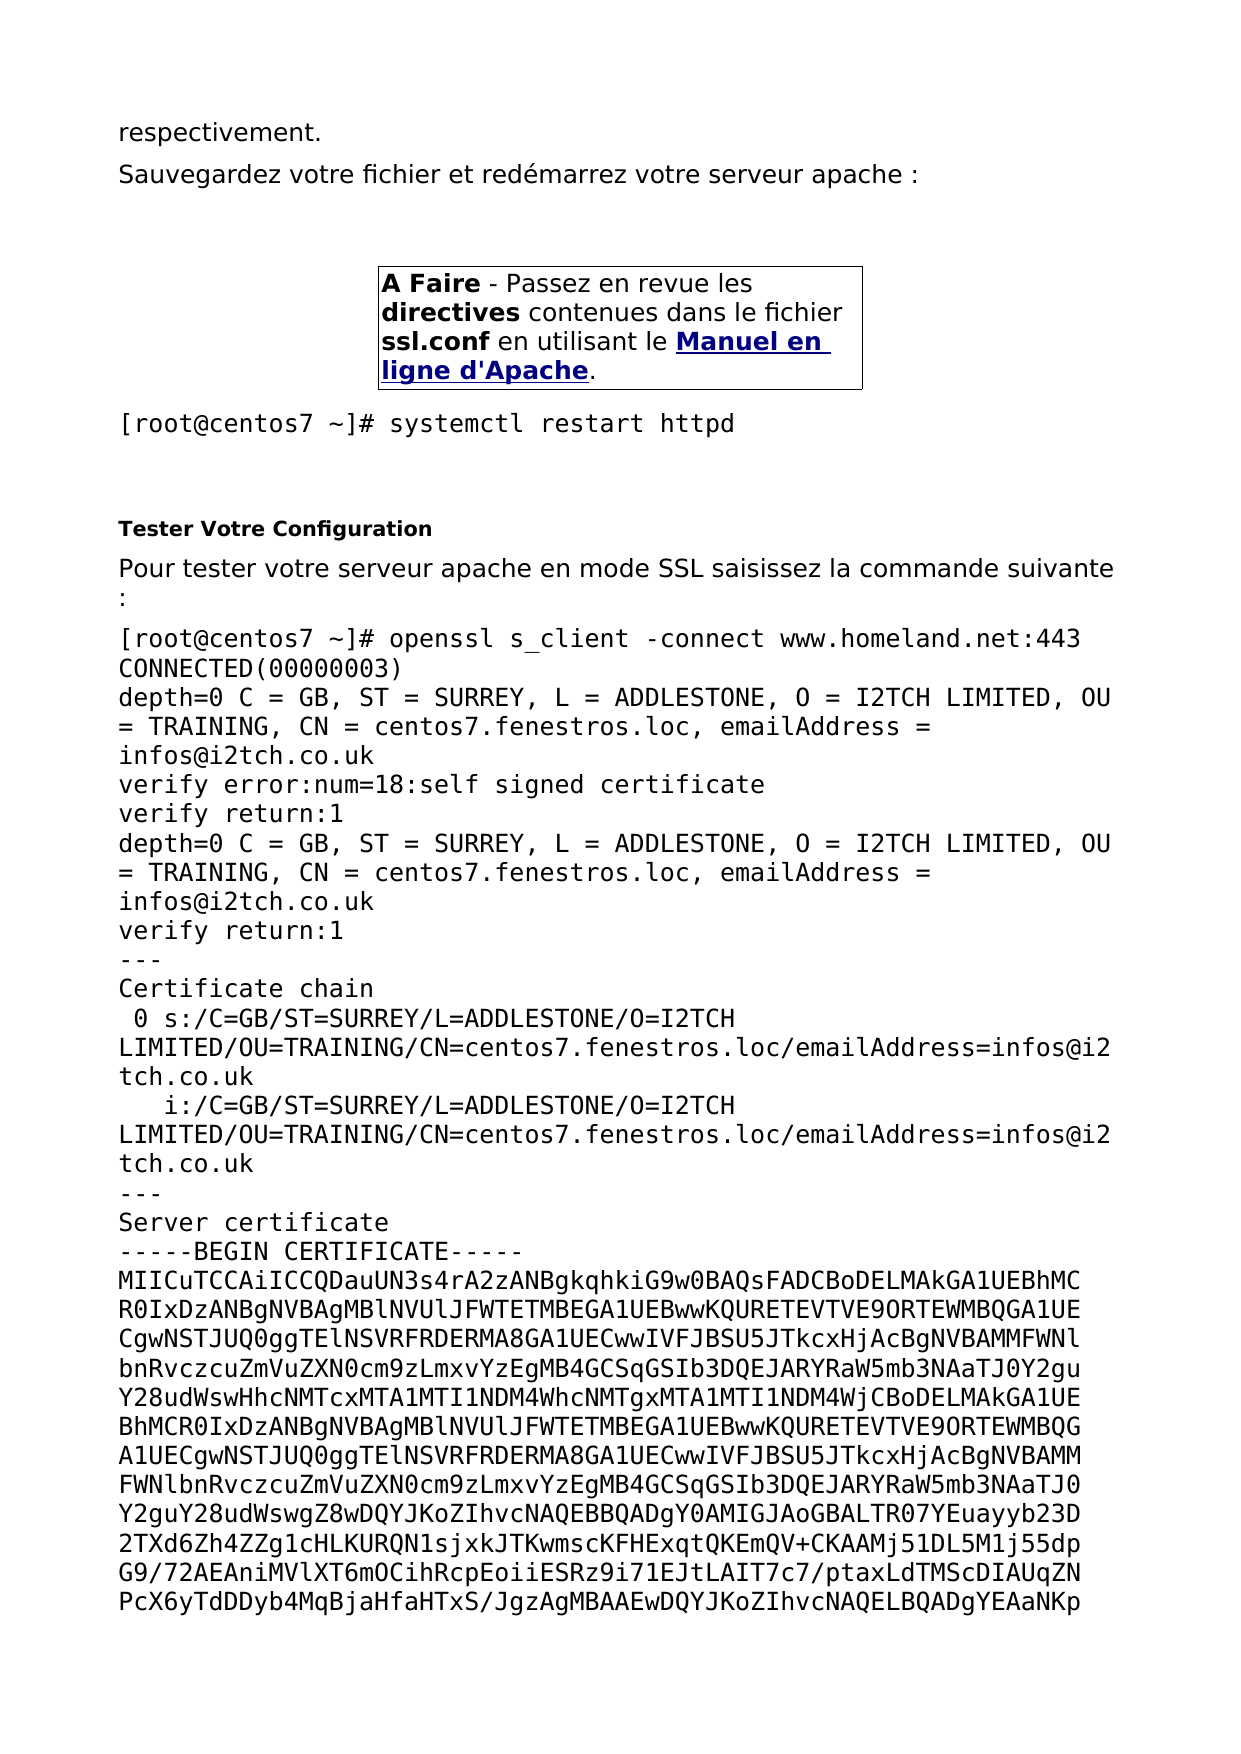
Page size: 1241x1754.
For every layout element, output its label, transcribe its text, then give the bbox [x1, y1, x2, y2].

text [root@centos7 ~]# openssl s_client -connect www.homeland.net:443 CONNECTED(00000003) depth=0 C = GB, ST = SURREY, L = ADDLESTONE, O = I2TCH LIMITED, OU = TRAINING, CN = centos7.fenestros.loc, emailAddress = infos@i2tch.co.uk verify error:num=18:self signed certificate verify return:1 depth=0 C = GB, ST = SURREY, L = ADDLESTONE, O = I2TCH LIMITED, OU = TRAINING, CN = centos7.fenestros.loc, emailAddress = infos@i2tch.co.uk verify return:1 --- Certificate chain 0 s:/C=GB/ST=SURREY/L=ADDLESTONE/O=I2TCH LIMITED/OU=TRAINING/CN=centos7.fenestros.loc/emailAddress=infos@i2tch.co.uk i:/C=GB/ST=SURREY/L=ADDLESTONE/O=I2TCH LIMITED/OU=TRAINING/CN=centos7.fenestros.loc/emailAddress=infos@i2tch.co.uk --- Server certificate -----BEGIN CERTIFICATE----- MIICuTCCAiICCQDauUN3s4rA2zANBgkqhkiG9w0BAQsFADCBoDELMAkGA1UEBhMC R0IxDzANBgNVBAgMBlNVUlJFWTETMBEGA1UEBwwKQURETEVTVE9ORTEWMBQGA1UE CgwNSTJUQ0ggTElNSVRFRDERMA8GA1UECwwIVFJBSU5JTkcxHjAcBgNVBAMMFWNl bnRvczcuZmVuZXN0cm9zLmxvYzEgMB4GCSqGSIb3DQEJARYRaW5mb3NAaTJ0Y2gu Y28udWswHhcNMTcxMTA1MTI1NDM4WhcNMTgxMTA1MTI1NDM4WjCBoDELMAkGA1UE BhMCR0IxDzANBgNVBAgMBlNVUlJFWTETMBEGA1UEBwwKQURETEVTVE9ORTEWMBQG A1UECgwNSTJUQ0ggTElNSVRFRDERMA8GA1UECwwIVFJBSU5JTkcxHjAcBgNVBAMM FWNlbnRvczcuZmVuZXN0cm9zLmxvYzEgMB4GCSqGSIb3DQEJARYRaW5mb3NAaTJ0 Y2guY28udWswgZ8wDQYJKoZIhvcNAQEBBQADgY0AMIGJAoGBALTR07YEuayyb23D 2TXd6Zh4ZZg1cHLKURQN1sjxkJTKwmscKFHExqtQKEmQV+CKAAMj51DL5M1j55dp G9/72AEAniMVlXT6mOCihRcpEoiiESRz9i71EJtLAIT7c7/ptaxLdTMScDIAUqZN PcX6yTdDDyb4MqBjaHfaHTxS/JgzAgMBAAEwDQYJKoZIhvcNAQELBQADgYEAaNKp [118, 625, 1122, 1616]
text Sauvegardez votre fichier et redémarrez votre serveur apache : [118, 160, 1122, 189]
text [root@centos7 ~]# systemctl restart httpd [118, 201, 1122, 439]
subtitle Tester Votre Configuration [118, 517, 1122, 541]
text Pour tester votre serveur apache en mode SSL saisissez la commande suivante : [118, 554, 1122, 612]
text respectivement. [118, 118, 1122, 147]
table_header A Faire - Passez en revue les directives contenues dans le fichier ssl.conf en utilisant le Manuel en ligne d'Apache. [379, 267, 862, 389]
